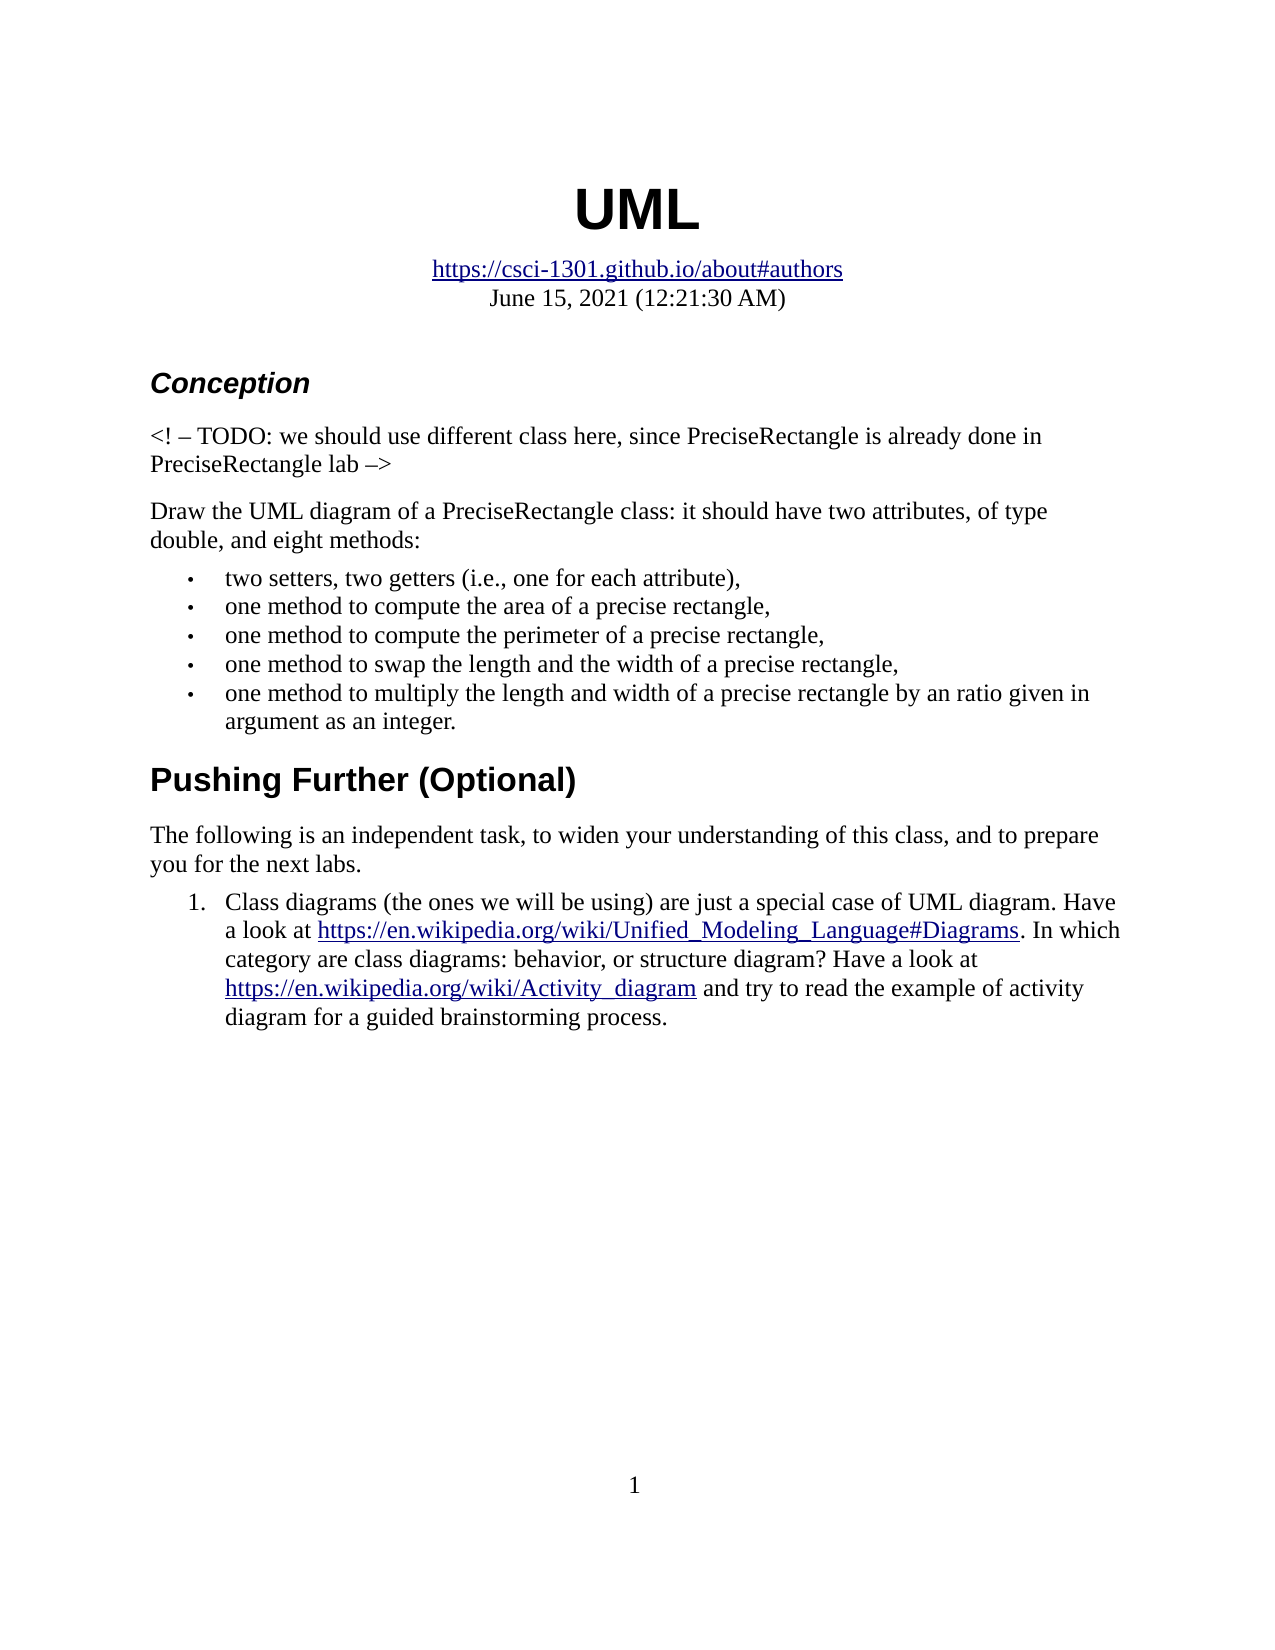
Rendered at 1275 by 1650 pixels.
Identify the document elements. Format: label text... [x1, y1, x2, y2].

list one method to compute the perimeter of a precise rectangle, [187, 620, 1125, 649]
list Class diagrams (the ones we will be using) are just a special case of UML diagram. Have a look at https://en.wikipedia.org/wiki/Unified_Modeling_Language#Diagrams. In which category are class diagrams: behavior, or structure diagram? Have a look at https://en.wikipedia.org/wiki/Activity_diagram and try to read the example of activity diagram for a guided brainstorming process. [187, 887, 1125, 1031]
text https://csci-1301.github.io/about#authors [150, 254, 1125, 283]
text June 15, 2021 (12:21:30 AM) [150, 283, 1125, 312]
text The following is an independent task, to widen your understanding of this class, and to prepare you for the next labs. [150, 820, 1125, 878]
text Draw the UML diagram of a PreciseRectangle class: it should have two attributes, of type double, and eight methods: [150, 496, 1125, 554]
list one method to multiply the length and width of a precise rectangle by an ratio given in argument as an integer. [187, 678, 1125, 735]
list one method to compute the area of a precise rectangle, [187, 591, 1125, 620]
subtitle Conception [150, 366, 1125, 399]
subtitle Pushing Further (Optional) [150, 760, 1125, 799]
title UML [150, 175, 1125, 242]
list two setters, two getters (i.e., one for each attribute), [187, 563, 1125, 591]
text <! – TODO: we should use different class here, since PreciseRectangle is already done in PreciseRectangle lab –> [150, 421, 1125, 478]
list one method to swap the length and the width of a precise rectangle, [187, 649, 1125, 678]
